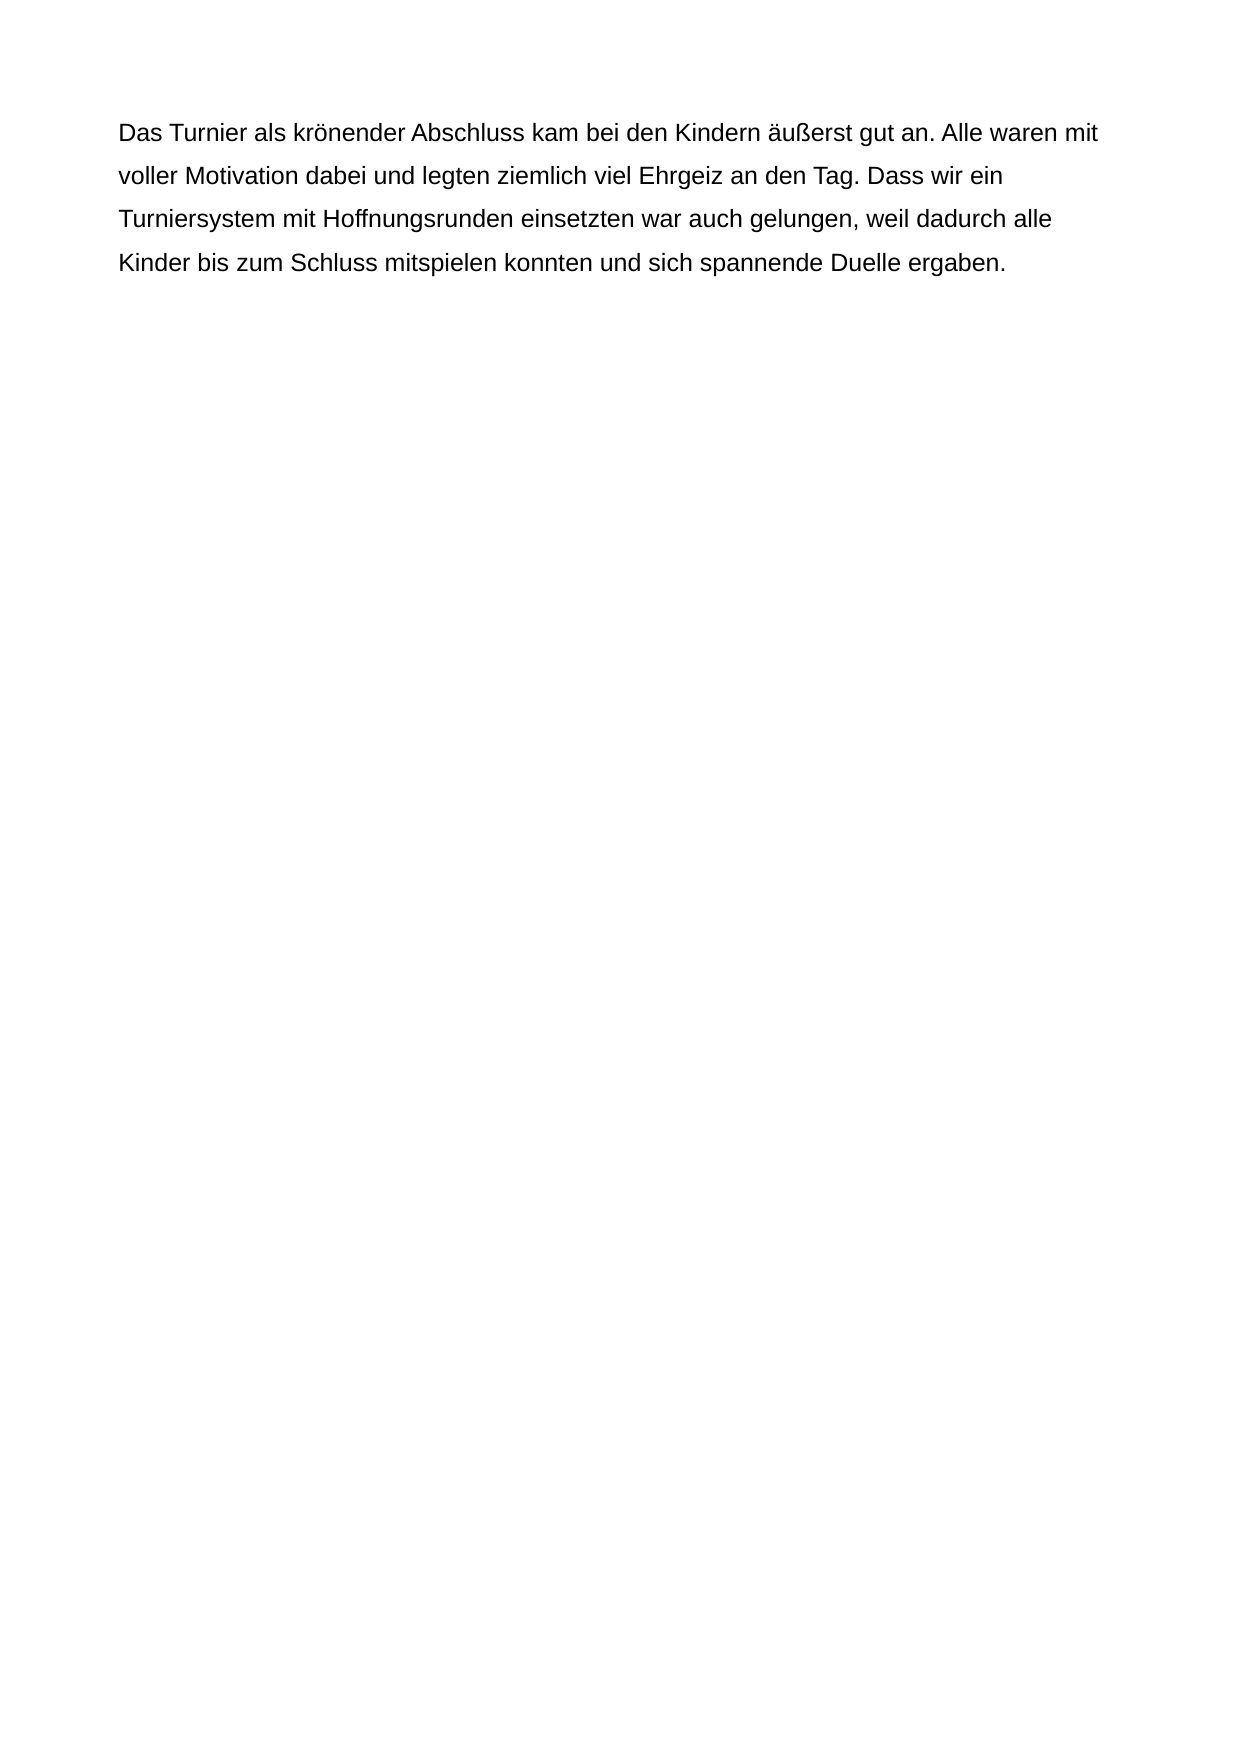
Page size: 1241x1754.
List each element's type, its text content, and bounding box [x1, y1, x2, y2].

text Das Turnier als krönender Abschluss kam bei den Kindern äußerst gut an. Alle waren mit voller Motivation dabei und legten ziemlich viel Ehrgeiz an den Tag. Dass wir ein Turniersystem mit Hoffnungsrunden einsetzten war auch gelungen, weil dadurch alle Kinder bis zum Schluss mitspielen konnten und sich spannende Duelle ergaben. [118, 118, 1122, 276]
